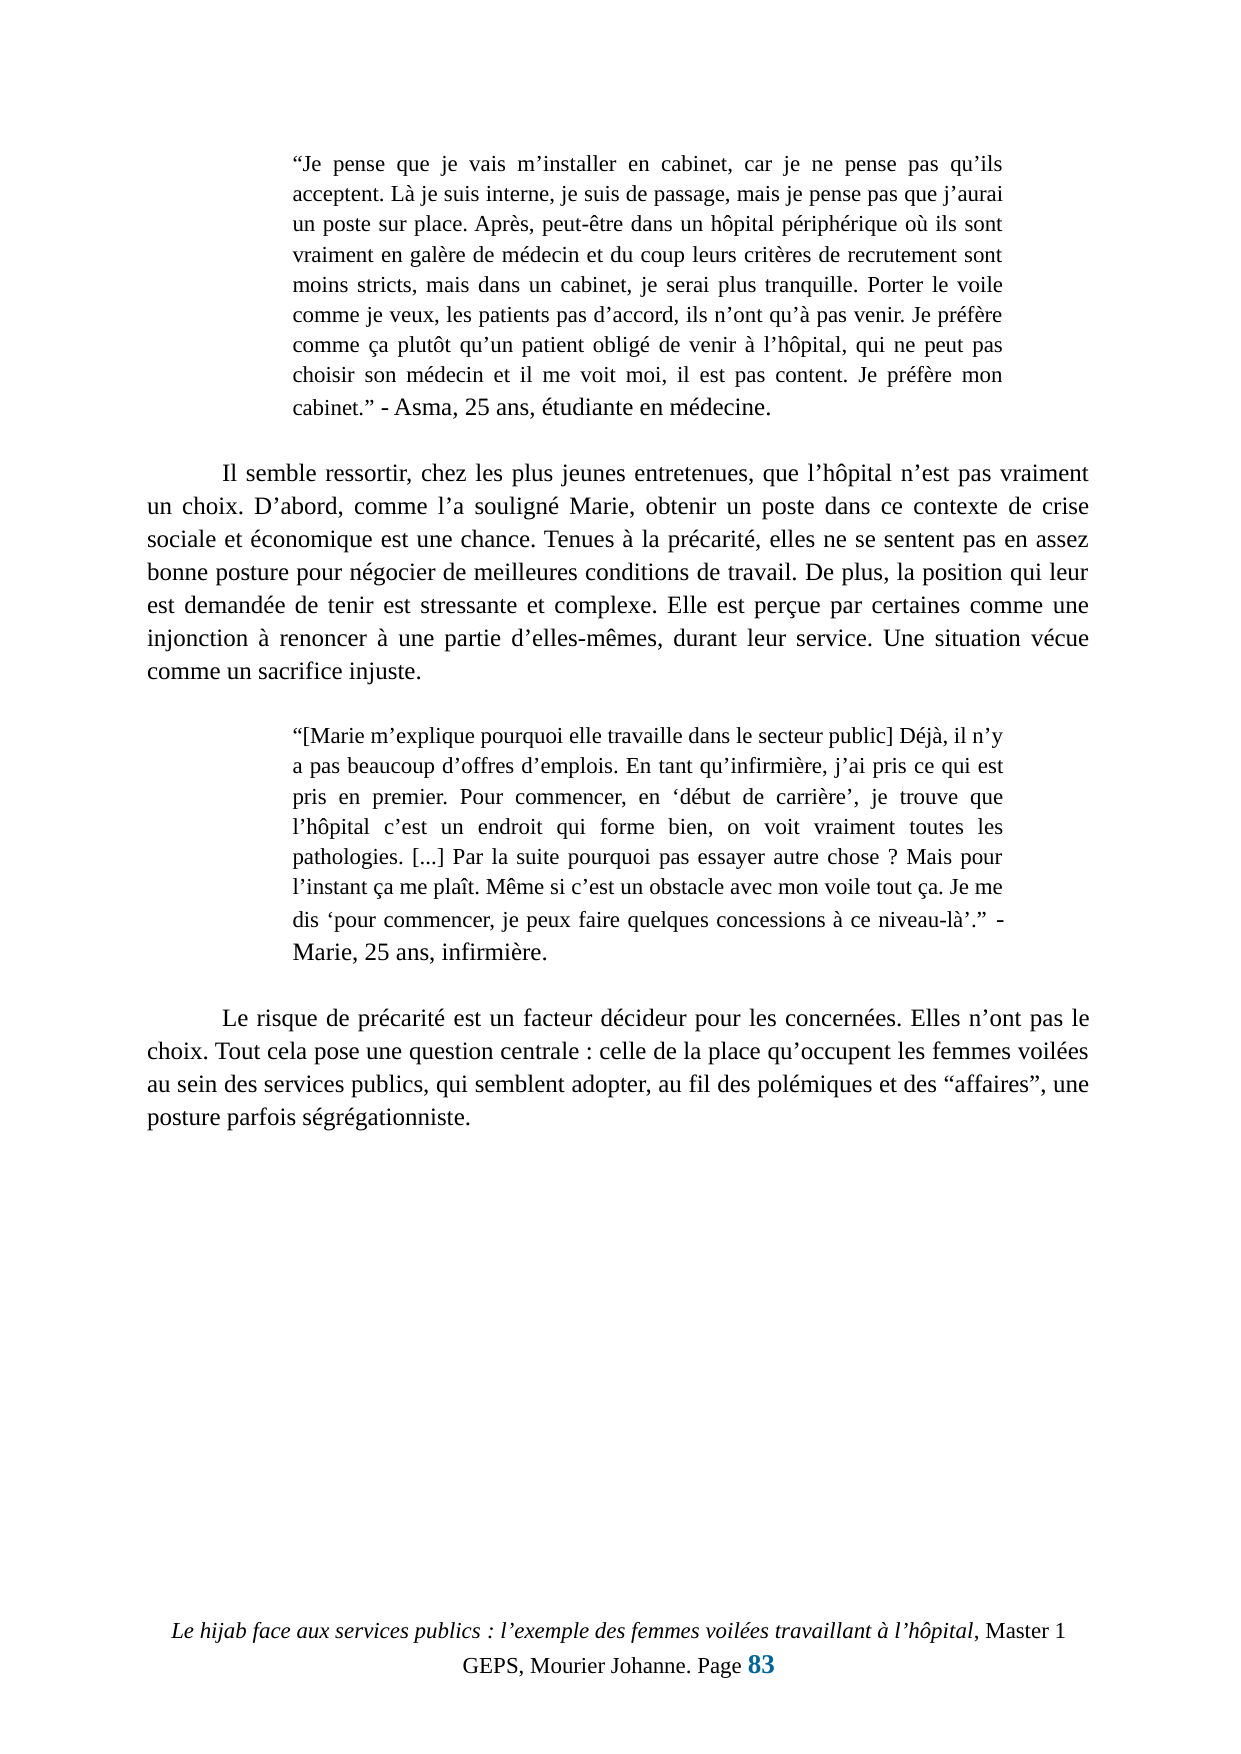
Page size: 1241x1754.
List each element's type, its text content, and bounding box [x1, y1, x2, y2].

text Le risque de précarité est un facteur décideur pour les concernées. Elles n’ont pas le choix. Tout cela pose une question centrale : celle de la place qu’occupent les femmes voilées au sein des services publics, qui semblent adopter, au fil des polémiques et des “affaires”, une posture parfois ségrégationniste. [147, 1003, 1090, 1131]
text “Je pense que je vais m’installer en cabinet, car je ne pense pas qu’ils acceptent. Là je suis interne, je suis de passage, mais je pense pas que j’aurai un poste sur place. Après, peut-être dans un hôpital périphérique où ils sont vraiment en galère de médecin et du coup leurs critères de recrutement sont moins stricts, mais dans un cabinet, je serai plus tranquille. Porter le voile comme je veux, les patients pas d’accord, ils n’ont qu’à pas venir. Je préfère comme ça plutôt qu’un patient obligé de venir à l’hôpital, qui ne peut pas choisir son médecin et il me voit moi, il est pas content. Je préfère mon cabinet.” - Asma, 25 ans, étudiante en médecine. [292, 150, 1004, 421]
text Il semble ressortir, chez les plus jeunes entretenues, que l’hôpital n’est pas vraiment un choix. D’abord, comme l’a souligné Marie, obtenir un poste dans ce contexte de crise sociale et économique est une chance. Tenues à la précarité, elles ne se sentent pas en assez bonne posture pour négocier de meilleures conditions de travail. De plus, la position qui leur est demandée de tenir est stressante et complexe. Elle est perçue par certaines comme une injonction à renoncer à une partie d’elles-mêmes, durant leur service. Une situation vécue comme un sacrifice injuste. [147, 458, 1090, 685]
text “[Marie m’explique pourquoi elle travaille dans le secteur public] Déjà, il n’y a pas beaucoup d’offres d’emplois. En tant qu’infirmière, j’ai pris ce qui est pris en premier. Pour commencer, en ‘début de carrière’, je trouve que l’hôpital c’est un endroit qui forme bien, on voit vraiment toutes les pathologies. [...] Par la suite pourquoi pas essayer autre chose ? Mais pour l’instant ça me plaît. Même si c’est un obstacle avec mon voile tout ça. Je me dis ‘pour commencer, je peux faire quelques concessions à ce niveau-là’.” - Marie, 25 ans, infirmière. [292, 722, 1004, 966]
